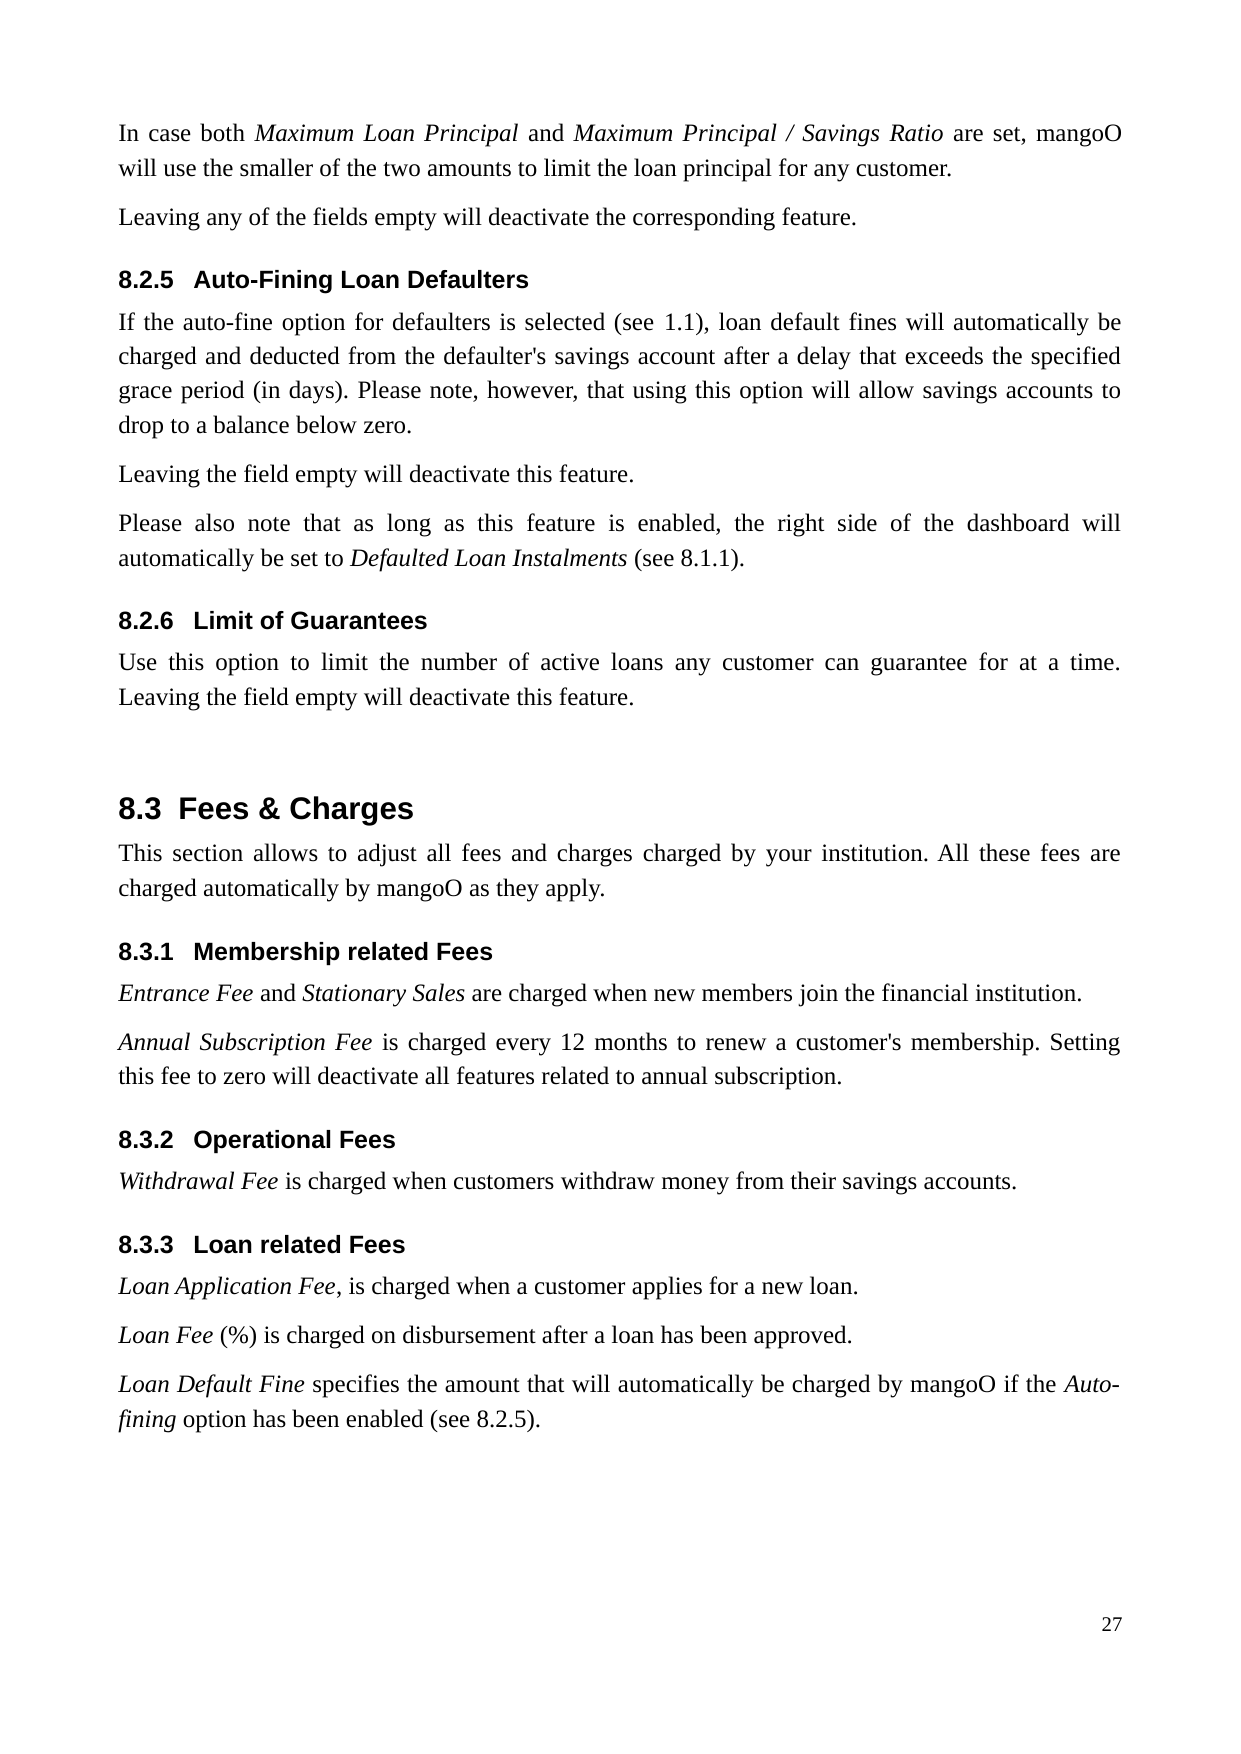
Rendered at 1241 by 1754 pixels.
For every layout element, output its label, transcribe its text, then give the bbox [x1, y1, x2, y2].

text If the auto-fine option for defaulters is selected (see 1.1), loan default fines will automatically be charged and deducted from the defaulter's savings account after a delay that exceeds the specified grace period (in days). Please note, however, that using this option will allow savings accounts to drop to a balance below zero. [118, 307, 1122, 439]
subtitle Loan related Fees [118, 1230, 1122, 1259]
subtitle Auto-Fining Loan Defaulters [118, 265, 1122, 294]
text In case both Maximum Loan Principal and Maximum Principal / Savings Ratio are set, mangoO will use the smaller of the two amounts to limit the loan principal for any customer. [118, 118, 1122, 181]
text Loan Fee (%) is charged on disbursement after a loan has been approved. [118, 1320, 1122, 1349]
subtitle Limit of Guarantees [118, 606, 1122, 635]
text Loan Default Fine specifies the amount that will automatically be charged by mangoO if the Auto-fining option has been enabled (see 8.2.5). [118, 1369, 1122, 1432]
subtitle Membership related Fees [118, 937, 1122, 965]
text Leaving any of the fields empty will deactivate the corresponding feature. [118, 202, 1122, 230]
text Leaving the field empty will deactivate this feature. [118, 459, 1122, 488]
text This section allows to adjust all fees and charges charged by your institution. All these fees are charged automatically by mangoO as they apply. [118, 838, 1122, 902]
text Please also note that as long as this feature is enabled, the right side of the dashboard will automatically be set to Defaulted Loan Instalments (see 8.1.1). [118, 508, 1122, 571]
text Entrance Fee and Stationary Sales are charged when new members join the financial institution. [118, 978, 1122, 1007]
text Loan Application Fee, is charged when a customer applies for a new loan. [118, 1271, 1122, 1300]
text Annual Subscription Fee is charged every 12 months to renew a customer's membership. Setting this fee to zero will deactivate all features related to annual subscription. [118, 1027, 1122, 1090]
subtitle Fees & Charges [118, 790, 1122, 826]
text Withdrawal Fee is charged when customers withdraw money from their savings accounts. [118, 1166, 1122, 1195]
text Use this option to limit the number of active loans any customer can guarantee for at a time. Leaving the field empty will deactivate this feature. [118, 647, 1122, 711]
subtitle Operational Fees [118, 1125, 1122, 1154]
